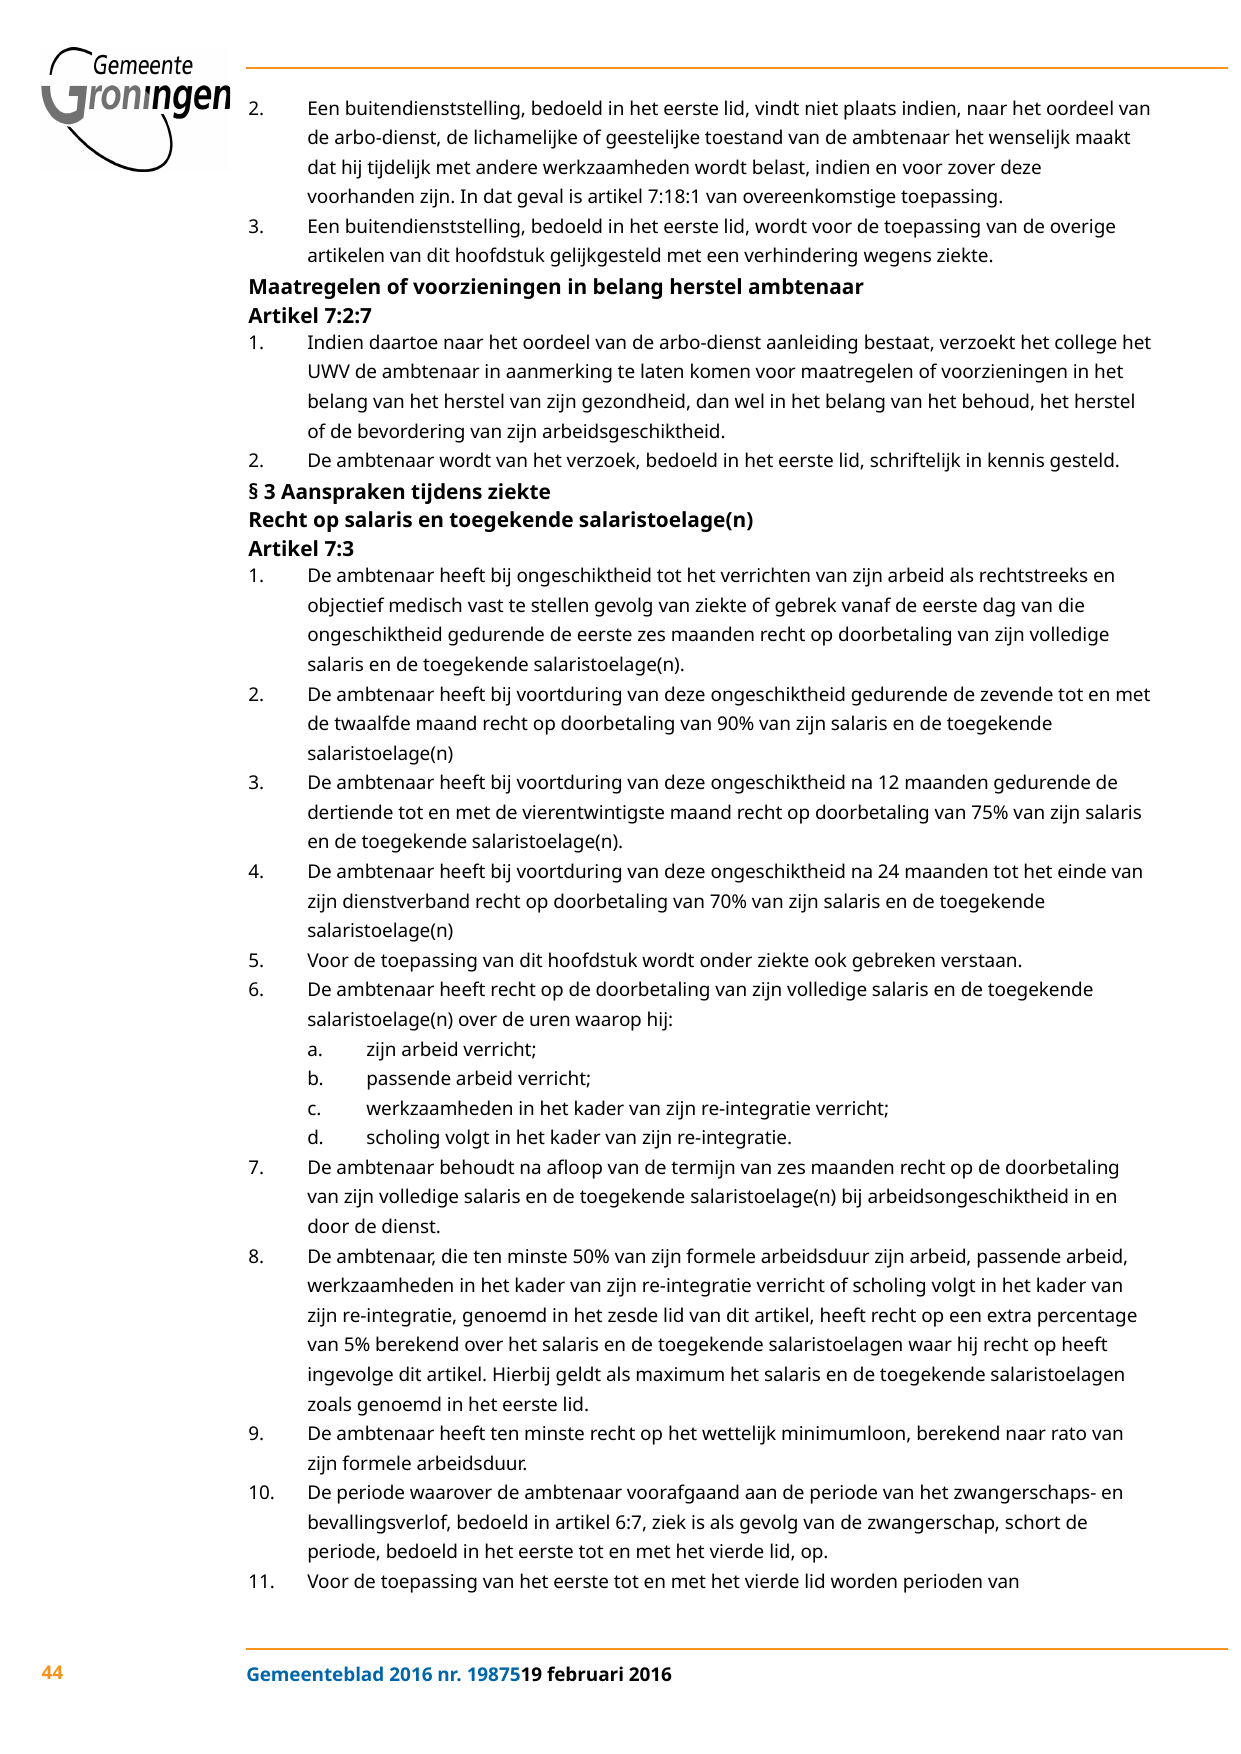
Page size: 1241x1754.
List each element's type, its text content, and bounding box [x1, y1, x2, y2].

list Voor de toepassing van het eerste tot en met het vierde lid worden perioden van [248, 1568, 1152, 1594]
list Een buitendienststelling, bedoeld in het eerste lid, wordt voor de toepassing van de overige artikelen van dit hoofdstuk gelijkgesteld met een verhindering wegens ziekte. [248, 213, 1152, 268]
list Een buitendienststelling, bedoeld in het eerste lid, vindt niet plaats indien, naar het oordeel van de arbo-dienst, de lichamelijke of geestelijke toestand van de ambtenaar het wenselijk maakt dat hij tijdelijk met andere werkzaamheden wordt belast, indien en voor zover deze voorhanden zijn. In dat geval is artikel 7:18:1 van overeenkomstige toepassing. [248, 95, 1152, 209]
list werkzaamheden in het kader van zijn re-integratie verricht; [307, 1095, 1152, 1121]
text Artikel 7:3 [248, 534, 1152, 562]
list passende arbeid verricht; [307, 1065, 1152, 1091]
list Voor de toepassing van dit hoofdstuk wordt onder ziekte ook gebreken verstaan. [248, 947, 1152, 973]
list De ambtenaar, die ten minste 50% van zijn formele arbeidsduur zijn arbeid, passende arbeid, werkzaamheden in het kader van zijn re-integratie verricht of scholing volgt in het kader van zijn re-integratie, genoemd in het zesde lid van dit artikel, heeft recht op een extra percentage van 5% berekend over het salaris en de toegekende salaristoelagen waar hij recht op heeft ingevolge dit artikel. Hierbij geldt als maximum het salaris en de toegekende salaristoelagen zoals genoemd in het eerste lid. [248, 1243, 1152, 1416]
text Recht op salaris en toegekende salaristoelage(n) [248, 506, 1152, 534]
list De ambtenaar behoudt na afloop van de termijn van zes maanden recht op de doorbetaling van zijn volledige salaris en de toegekende salaristoelage(n) bij arbeidsongeschiktheid in en door de dienst. [248, 1154, 1152, 1239]
list De ambtenaar heeft ten minste recht op het wettelijk minimumloon, berekend naar rato van zijn formele arbeidsduur. [248, 1420, 1152, 1476]
list De ambtenaar heeft bij voortduring van deze ongeschiktheid na 24 maanden tot het einde van zijn dienstverband recht op doorbetaling van 70% van zijn salaris en de toegekende salaristoelage(n) [248, 858, 1152, 943]
picture [41, 47, 231, 172]
list scholing volgt in het kader van zijn re-integratie. [307, 1124, 1152, 1150]
text § 3 Aanspraken tijdens ziekte [248, 477, 1152, 506]
list zijn arbeid verricht; [307, 1036, 1152, 1061]
text Maatregelen of voorzieningen in belang herstel ambtenaar [248, 272, 1152, 301]
list De ambtenaar wordt van het verzoek, bedoeld in het eerste lid, schriftelijk in kennis gesteld. [248, 447, 1152, 473]
list De ambtenaar heeft recht op de doorbetaling van zijn volledige salaris en de toegekende salaristoelage(n) over de uren waarop hij: [248, 977, 1152, 1032]
list De ambtenaar heeft bij voortduring van deze ongeschiktheid na 12 maanden gedurende de dertiende tot en met de vierentwintigste maand recht op doorbetaling van 75% van zijn salaris en de toegekende salaristoelage(n). [248, 769, 1152, 854]
list De ambtenaar heeft bij ongeschiktheid tot het verrichten van zijn arbeid als rechtstreeks en objectief medisch vast te stellen gevolg van ziekte of gebrek vanaf de eerste dag van die ongeschiktheid gedurende de eerste zes maanden recht op doorbetaling van zijn volledige salaris en de toegekende salaristoelage(n). [248, 562, 1152, 677]
list De periode waarover de ambtenaar voorafgaand aan de periode van het zwangerschaps- en bevallingsverlof, bedoeld in artikel 6:7, ziek is als gevolg van de zwangerschap, schort de periode, bedoeld in het eerste tot en met het vierde lid, op. [248, 1479, 1152, 1564]
text Artikel 7:2:7 [248, 301, 1152, 329]
list Indien daartoe naar het oordeel van de arbo-dienst aanleiding bestaat, verzoekt het college het UWV de ambtenaar in aanmerking te laten komen voor maatregelen of voorzieningen in het belang van het herstel van zijn gezondheid, dan wel in het belang van het behoud, het herstel of de bevordering van zijn arbeidsgeschiktheid. [248, 329, 1152, 444]
list De ambtenaar heeft bij voortduring van deze ongeschiktheid gedurende de zevende tot en met de twaalfde maand recht op doorbetaling van 90% van zijn salaris en de toegekende salaristoelage(n) [248, 681, 1152, 766]
